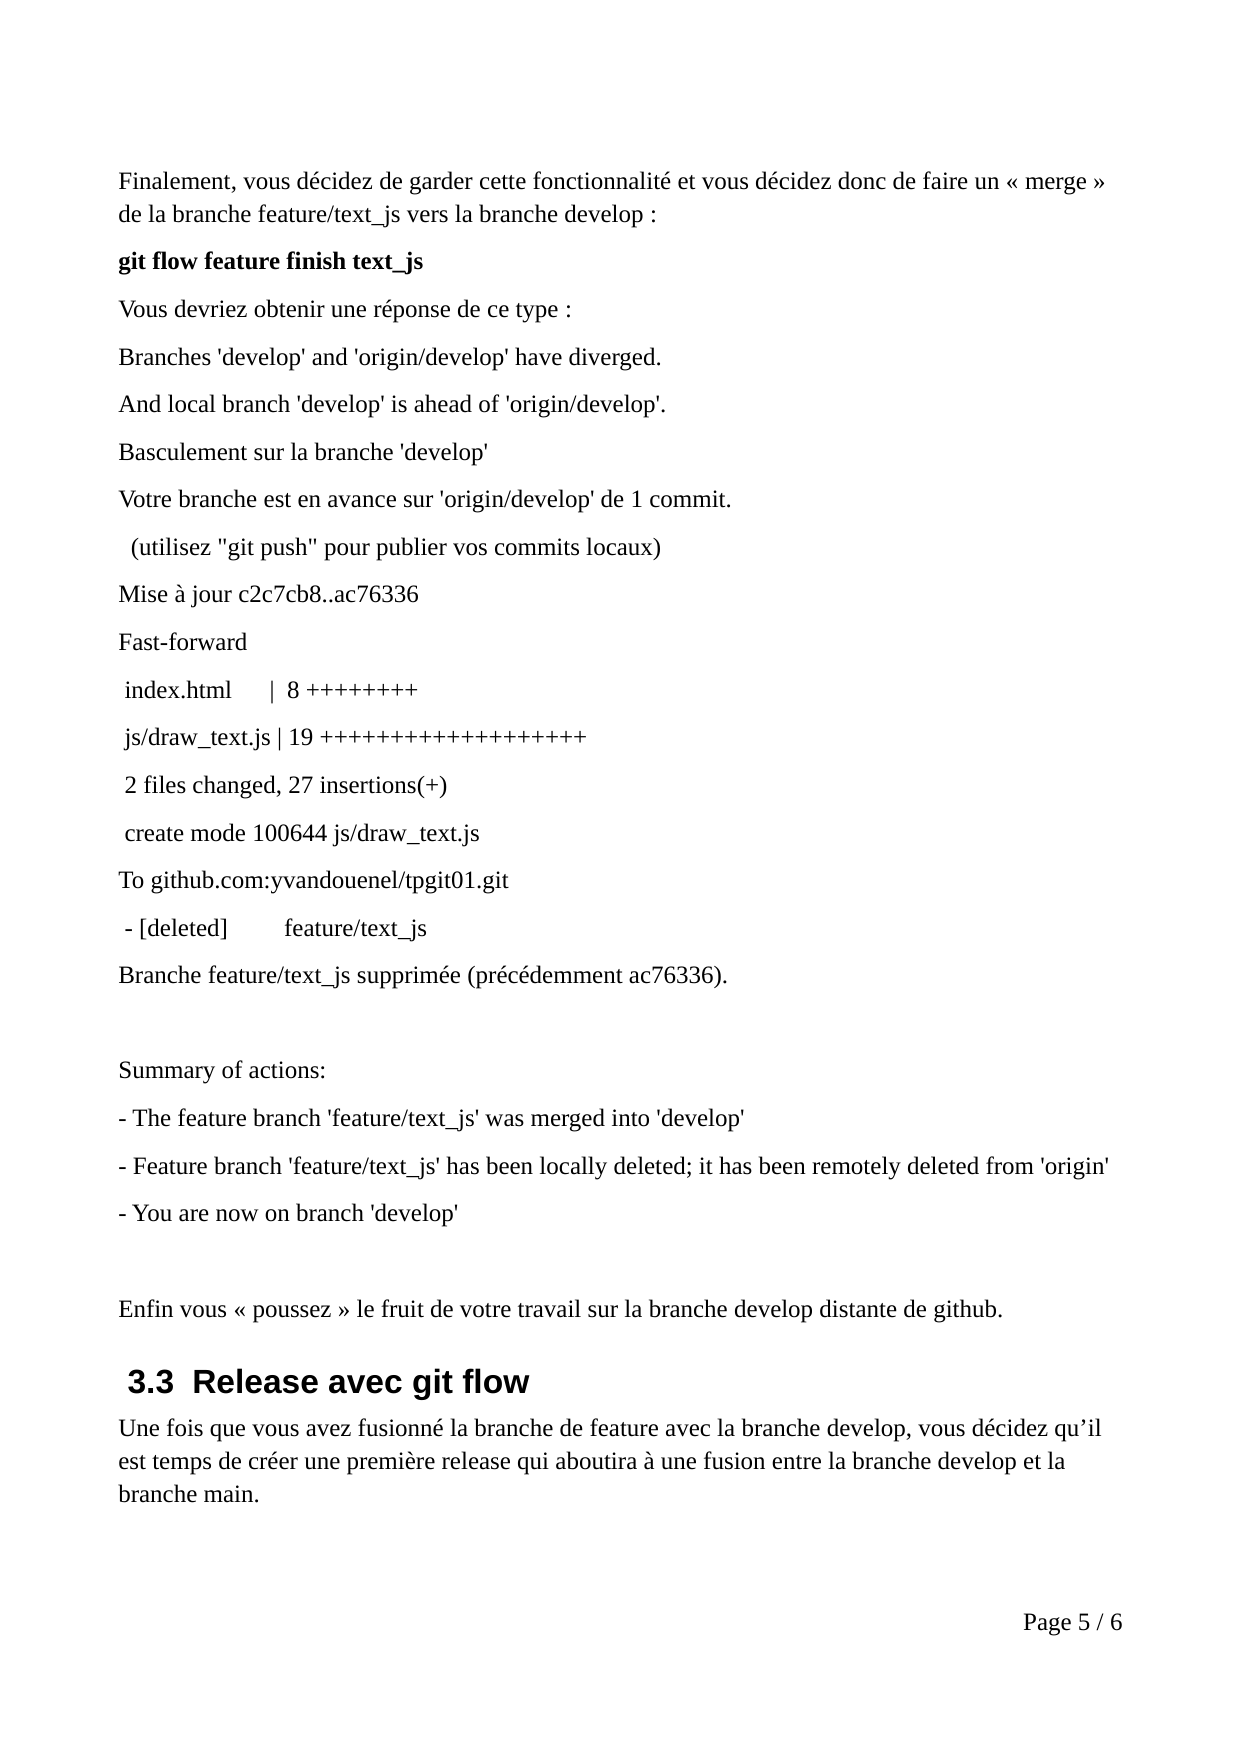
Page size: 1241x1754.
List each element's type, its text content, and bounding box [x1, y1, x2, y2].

text Mise à jour c2c7cb8..ac76336 [118, 579, 1122, 608]
text js/draw_text.js | 19 +++++++++++++++++++ [118, 722, 1122, 751]
text Fast-forward [118, 627, 1122, 656]
text - Feature branch 'feature/text_js' has been locally deleted; it has been remotely deleted from 'origin' [118, 1151, 1122, 1179]
text index.html | 8 ++++++++ [118, 675, 1122, 703]
text - You are now on branch 'develop' [118, 1198, 1122, 1227]
text - The feature branch 'feature/text_js' was merged into 'develop' [118, 1103, 1122, 1132]
text Enfin vous « poussez » le fruit de votre travail sur la branche develop distante de github. [118, 1294, 1122, 1322]
text (utilisez "git push" pour publier vos commits locaux) [118, 532, 1122, 561]
text 2 files changed, 27 insertions(+) [118, 770, 1122, 799]
text git flow feature finish text_js [118, 246, 1122, 275]
text To github.com:yvandouenel/tpgit01.git [118, 865, 1122, 894]
subtitle Release avec git flow [118, 1362, 1122, 1401]
text Vous devriez obtenir une réponse de ce type : [118, 294, 1122, 323]
text And local branch 'develop' is ahead of 'origin/develop'. [118, 389, 1122, 418]
text Finalement, vous décidez de garder cette fonctionnalité et vous décidez donc de faire un « merge » de la branche feature/text_js vers la branche develop : [118, 166, 1122, 227]
text Votre branche est en avance sur 'origin/develop' de 1 commit. [118, 484, 1122, 513]
text - [deleted] feature/text_js [118, 913, 1122, 942]
text Une fois que vous avez fusionné la branche de feature avec la branche develop, vous décidez qu’il est temps de créer une première release qui aboutira à une fusion entre la branche develop et la branche main. [118, 1413, 1122, 1508]
text Basculement sur la branche 'develop' [118, 437, 1122, 466]
text Summary of actions: [118, 1056, 1122, 1084]
text create mode 100644 js/draw_text.js [118, 818, 1122, 846]
text Branche feature/text_js supprimée (précédemment ac76336). [118, 960, 1122, 989]
text Branches 'develop' and 'origin/develop' have diverged. [118, 342, 1122, 370]
